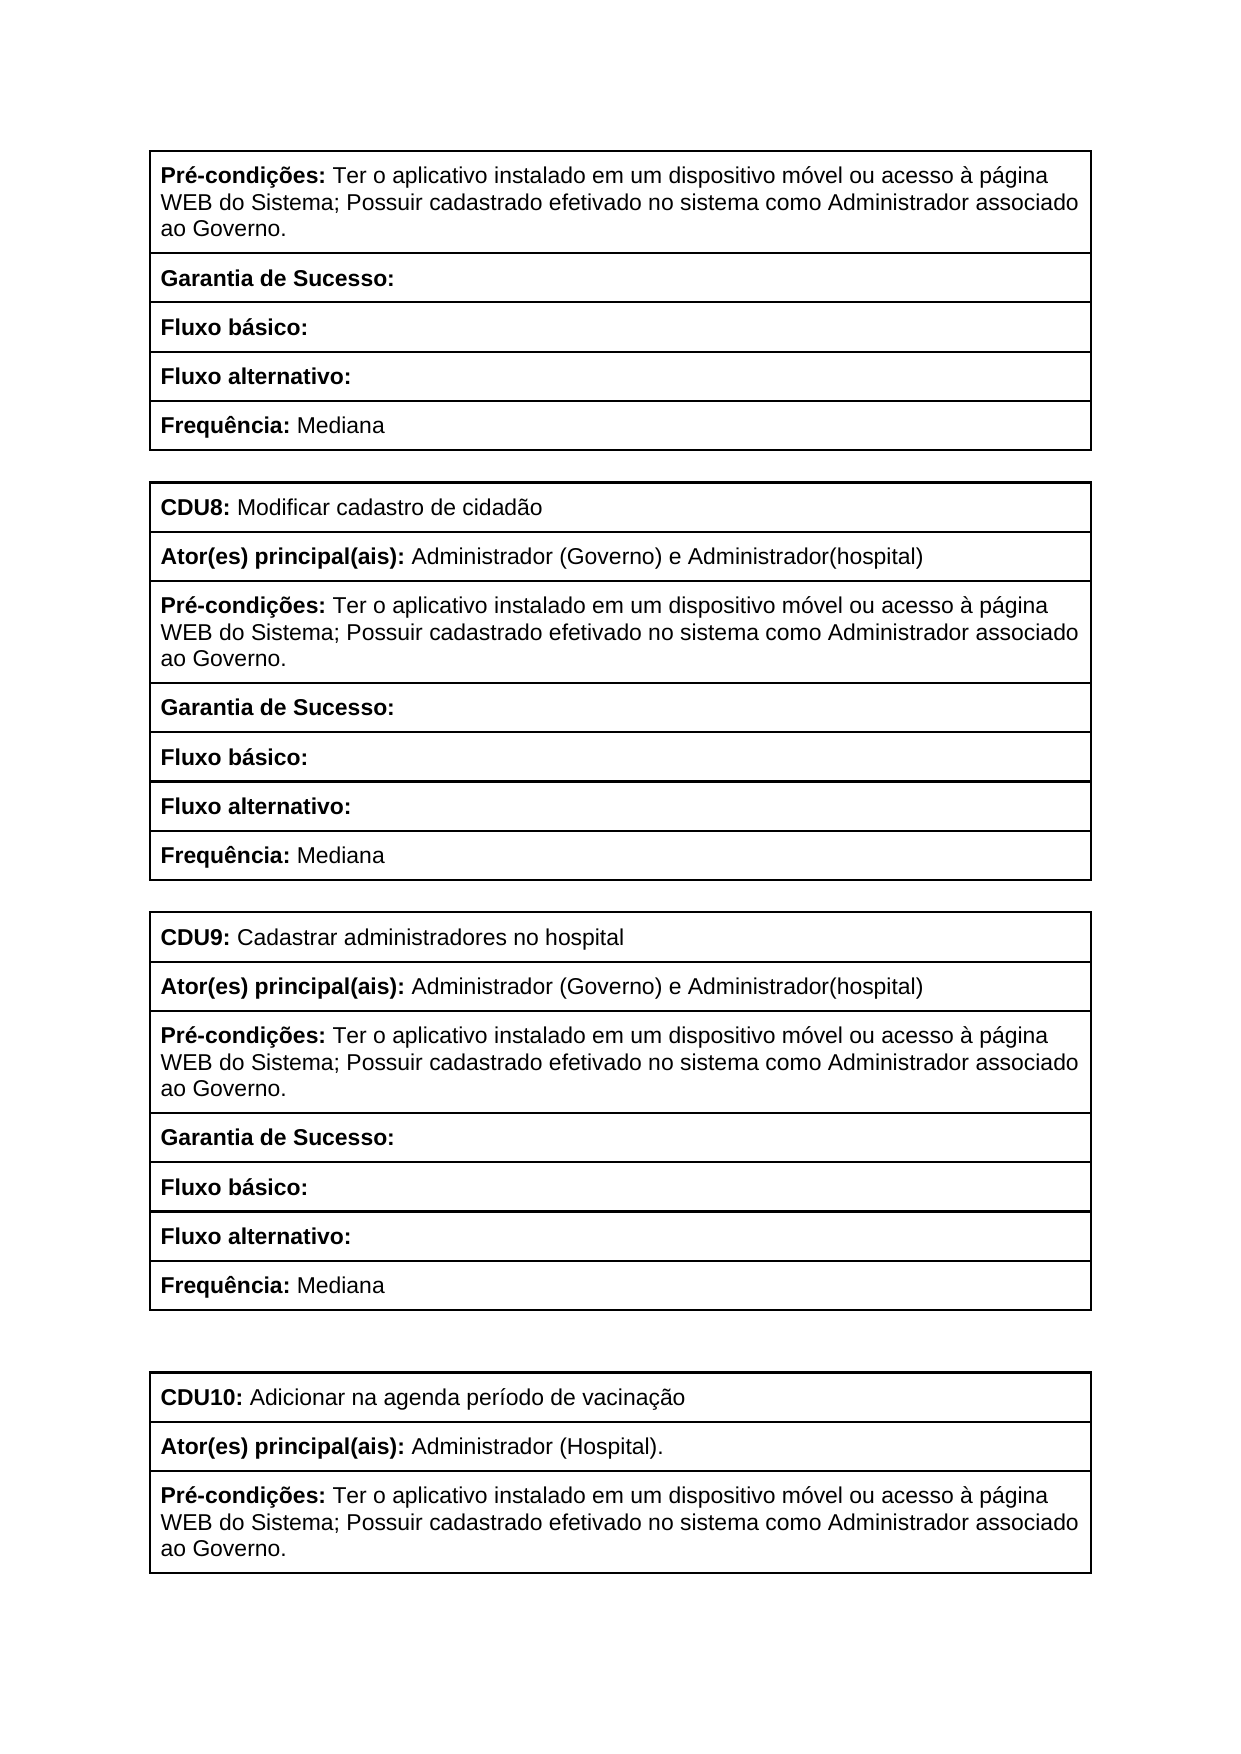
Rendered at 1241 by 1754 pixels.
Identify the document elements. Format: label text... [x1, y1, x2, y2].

table_header CDU8: Modificar cadastro de cidadão [151, 484, 1090, 531]
table_cell Garantia de Sucesso: [151, 684, 1090, 731]
table_header CDU9: Cadastrar administradores no hospital [151, 913, 1090, 961]
table_cell Fluxo alternativo: [151, 783, 1090, 830]
table_cell Pré-condições: Ter o aplicativo instalado em um dispositivo móvel ou acesso à página WEB do Sistema; Possuir cadastrado efetivado no sistema como Administrador associado ao Governo. [151, 152, 1090, 252]
table_header CDU10: Adicionar na agenda período de vacinação [151, 1374, 1090, 1421]
table_cell Frequência: Mediana [151, 832, 1090, 879]
table_cell Garantia de Sucesso: [151, 1114, 1090, 1161]
table_cell Fluxo básico: [151, 1163, 1090, 1210]
table_cell Ator(es) principal(ais): Administrador (Governo) e Administrador(hospital) [151, 963, 1090, 1010]
table_cell Garantia de Sucesso: [151, 254, 1090, 301]
table_cell Ator(es) principal(ais): Administrador (Governo) e Administrador(hospital) [151, 533, 1090, 580]
table_cell Frequência: Mediana [151, 1262, 1090, 1309]
table_cell Pré-condições: Ter o aplicativo instalado em um dispositivo móvel ou acesso à página WEB do Sistema; Possuir cadastrado efetivado no sistema como Administrador associado ao Governo. [151, 582, 1090, 682]
table_cell Fluxo alternativo: [151, 353, 1090, 400]
table_cell Pré-condições: Ter o aplicativo instalado em um dispositivo móvel ou acesso à página WEB do Sistema; Possuir cadastrado efetivado no sistema como Administrador associado ao Governo. [151, 1472, 1090, 1572]
table_cell Fluxo alternativo: [151, 1213, 1090, 1259]
table_cell Frequência: Mediana [151, 402, 1090, 449]
table_cell Fluxo básico: [151, 733, 1090, 780]
table_cell Pré-condições: Ter o aplicativo instalado em um dispositivo móvel ou acesso à página WEB do Sistema; Possuir cadastrado efetivado no sistema como Administrador associado ao Governo. [151, 1012, 1090, 1112]
table_cell Fluxo básico: [151, 303, 1090, 351]
table_cell Ator(es) principal(ais): Administrador (Hospital). [151, 1423, 1090, 1470]
